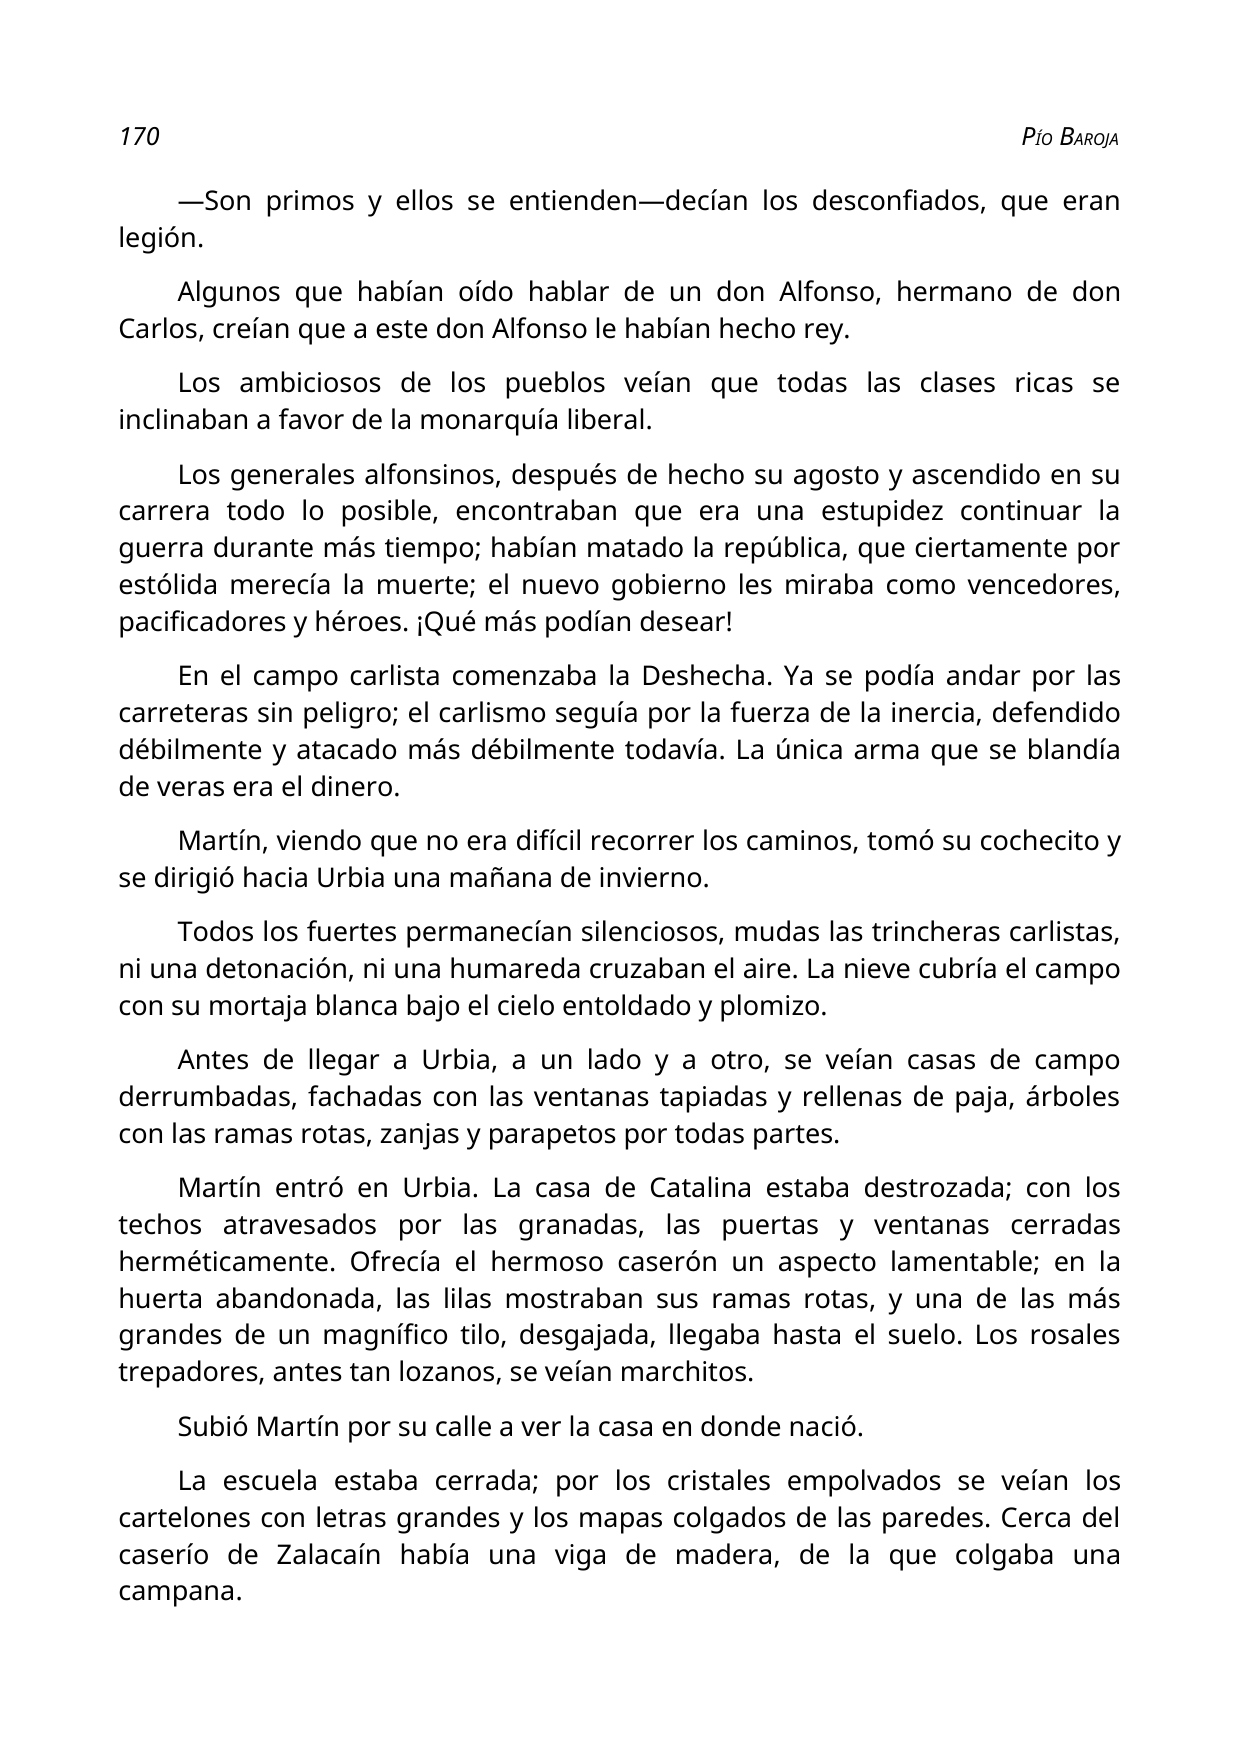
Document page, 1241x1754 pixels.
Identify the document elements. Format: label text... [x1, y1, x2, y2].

text Los generales alfonsinos, después de hecho su agosto y ascendido en su carrera todo lo posible, encontraban que era una estupidez continuar la guerra durante más tiempo; habían matado la república, que ciertamente por estólida merecía la muerte; el nuevo gobierno les miraba como vencedores, pacificadores y héroes. ¡Qué más podían desear! [118, 455, 1122, 639]
text Algunos que habían oído hablar de un don Alfonso, hermano de don Carlos, creían que a este don Alfonso le habían hecho rey. [118, 273, 1122, 346]
text En el campo carlista comenzaba la Deshecha. Ya se podía andar por las carreteras sin peligro; el carlismo seguía por la fuerza de la inercia, defendido débilmente y atacado más débilmente todavía. La única arma que se blandía de veras era el dinero. [118, 657, 1122, 804]
text Martín, viendo que no era difícil recorrer los caminos, tomó su cochecito y se dirigió hacia Urbia una mañana de invierno. [118, 822, 1122, 895]
text Todos los fuertes permanecían silenciosos, mudas las trincheras carlistas, ni una detonación, ni una humareda cruzaban el aire. La nieve cubría el campo con su mortaja blanca bajo el cielo entoldado y plomizo. [118, 913, 1122, 1023]
text La escuela estaba cerrada; por los cristales empolvados se veían los cartelones con letras grandes y los mapas colgados de las paredes. Cerca del caserío de Zalacaín había una viga de madera, de la que colgaba una campana. [118, 1462, 1122, 1609]
text —Son primos y ellos se entienden—decían los desconfiados, que eran legión. [118, 182, 1122, 255]
text Antes de llegar a Urbia, a un lado y a otro, se veían casas de campo derrumbadas, fachadas con las ventanas tapiadas y rellenas de paja, árboles con las ramas rotas, zanjas y parapetos por todas partes. [118, 1041, 1122, 1151]
text Martín entró en Urbia. La casa de Catalina estaba destrozada; con los techos atravesados por las granadas, las puertas y ventanas cerradas herméticamente. Ofrecía el hermoso caserón un aspecto lamentable; en la huerta abandonada, las lilas mostraban sus ramas rotas, y una de las más grandes de un magnífico tilo, desgajada, llegaba hasta el suelo. Los rosales trepadores, antes tan lozanos, se veían marchitos. [118, 1169, 1122, 1389]
text Subió Martín por su calle a ver la casa en donde nació. [118, 1407, 1122, 1444]
text Los ambiciosos de los pueblos veían que todas las clases ricas se inclinaban a favor de la monarquía liberal. [118, 364, 1122, 438]
